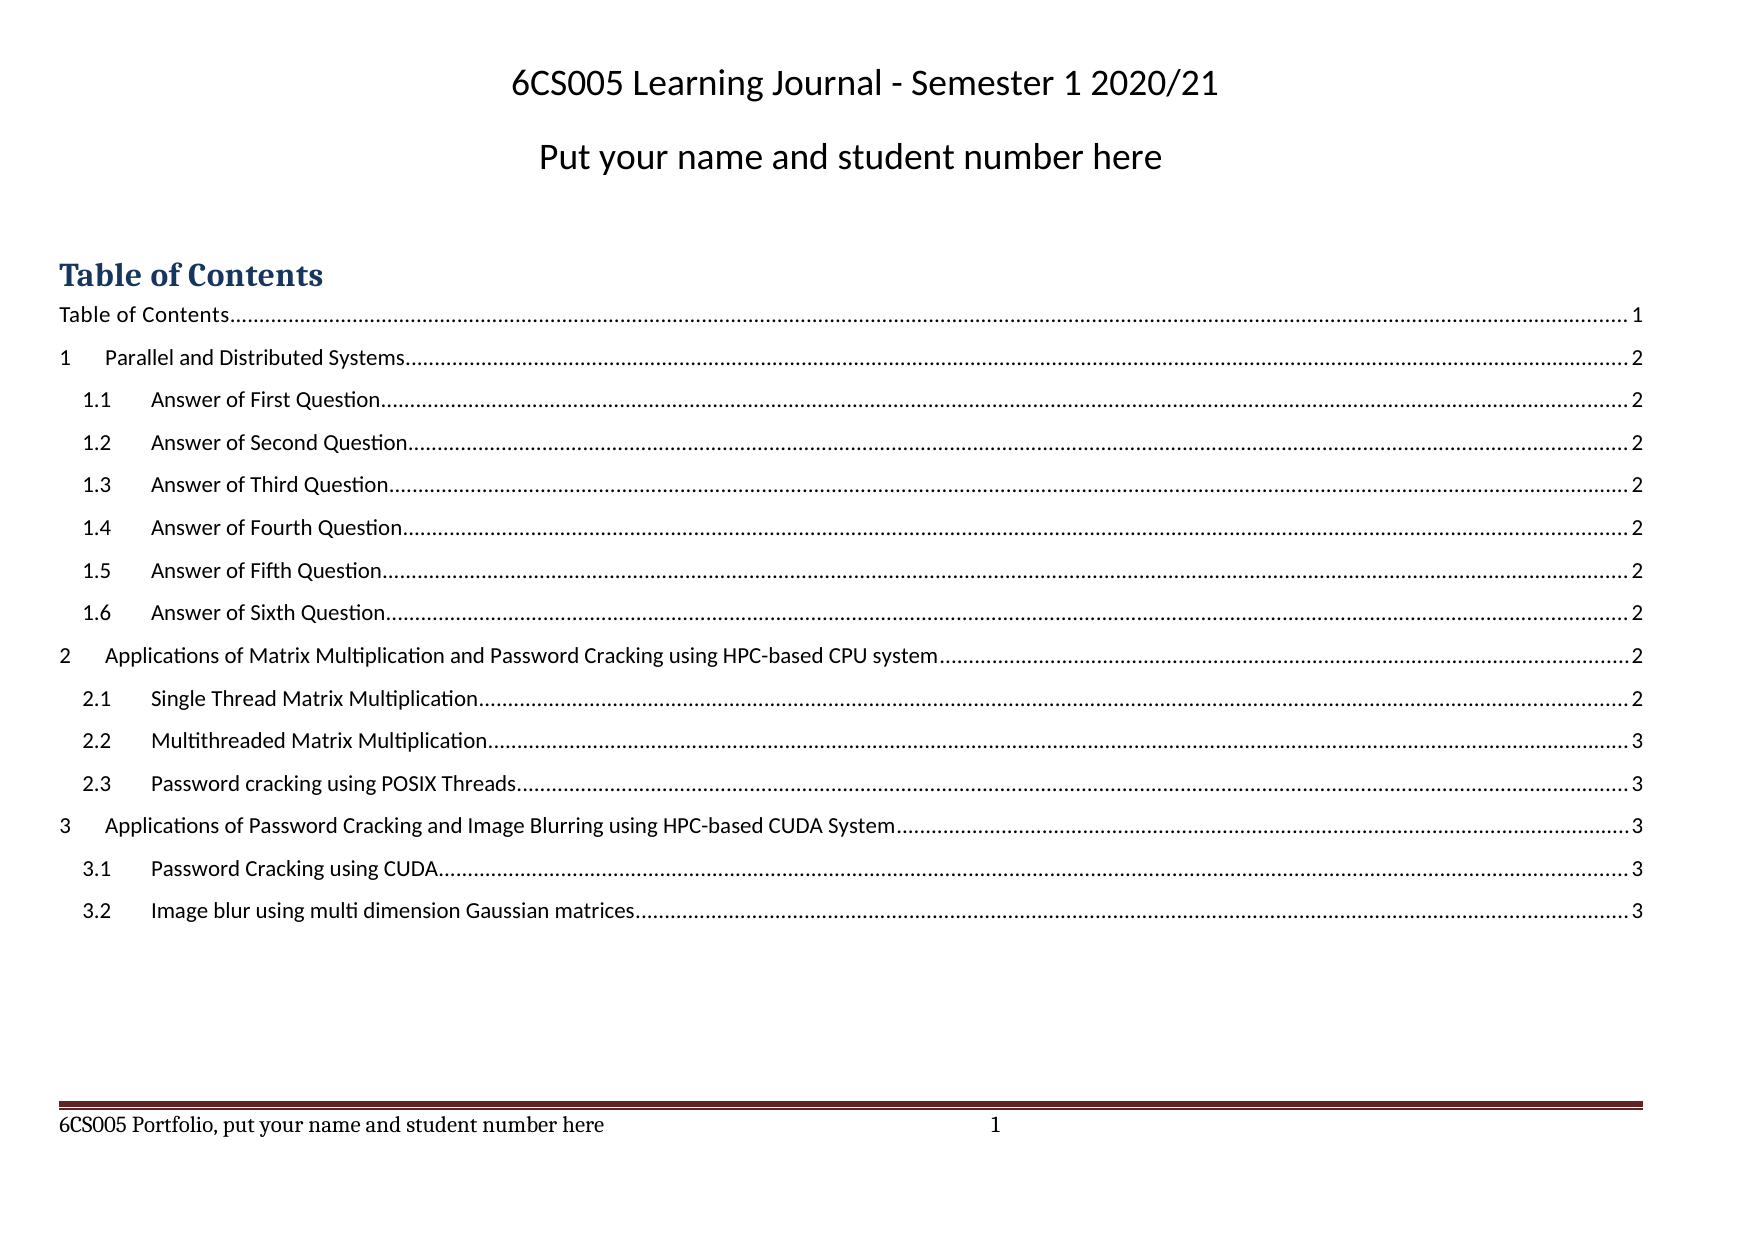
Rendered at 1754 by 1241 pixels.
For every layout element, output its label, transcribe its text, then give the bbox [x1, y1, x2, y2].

text 1.6 Answer of Sixth Question 2 [82, 598, 1643, 626]
text 1 Parallel and Distributed Systems 2 [59, 343, 1643, 371]
text Put your name and student number here [59, 133, 1643, 178]
text 2 Applications of Matrix Multiplication and Password Cracking using HPC-based CPU system 2 [59, 641, 1643, 669]
text 2.3 Password cracking using POSIX Threads 3 [82, 769, 1643, 797]
text 1.1 Answer of First Question 2 [82, 385, 1643, 413]
text 1.3 Answer of Third Question 2 [82, 471, 1643, 499]
text 3 Applications of Password Cracking and Image Blurring using HPC-based CUDA System 3 [59, 811, 1643, 839]
text Table of Contents 1 [59, 300, 1643, 328]
text 6CS005 Learning Journal - Semester 1 2020/21 [59, 59, 1671, 105]
text 1.2 Answer of Second Question 2 [82, 428, 1643, 456]
subtitle Table of Contents [59, 256, 1643, 294]
text 1.5 Answer of Fifth Question 2 [82, 556, 1643, 584]
text 3.1 Password Cracking using CUDA 3 [82, 854, 1643, 882]
text 1.4 Answer of Fourth Question 2 [82, 513, 1643, 541]
text 2.2 Multithreaded Matrix Multiplication 3 [82, 726, 1643, 754]
text 2.1 Single Thread Matrix Multiplication 2 [82, 684, 1643, 712]
text 3.2 Image blur using multi dimension Gaussian matrices 3 [82, 897, 1643, 925]
